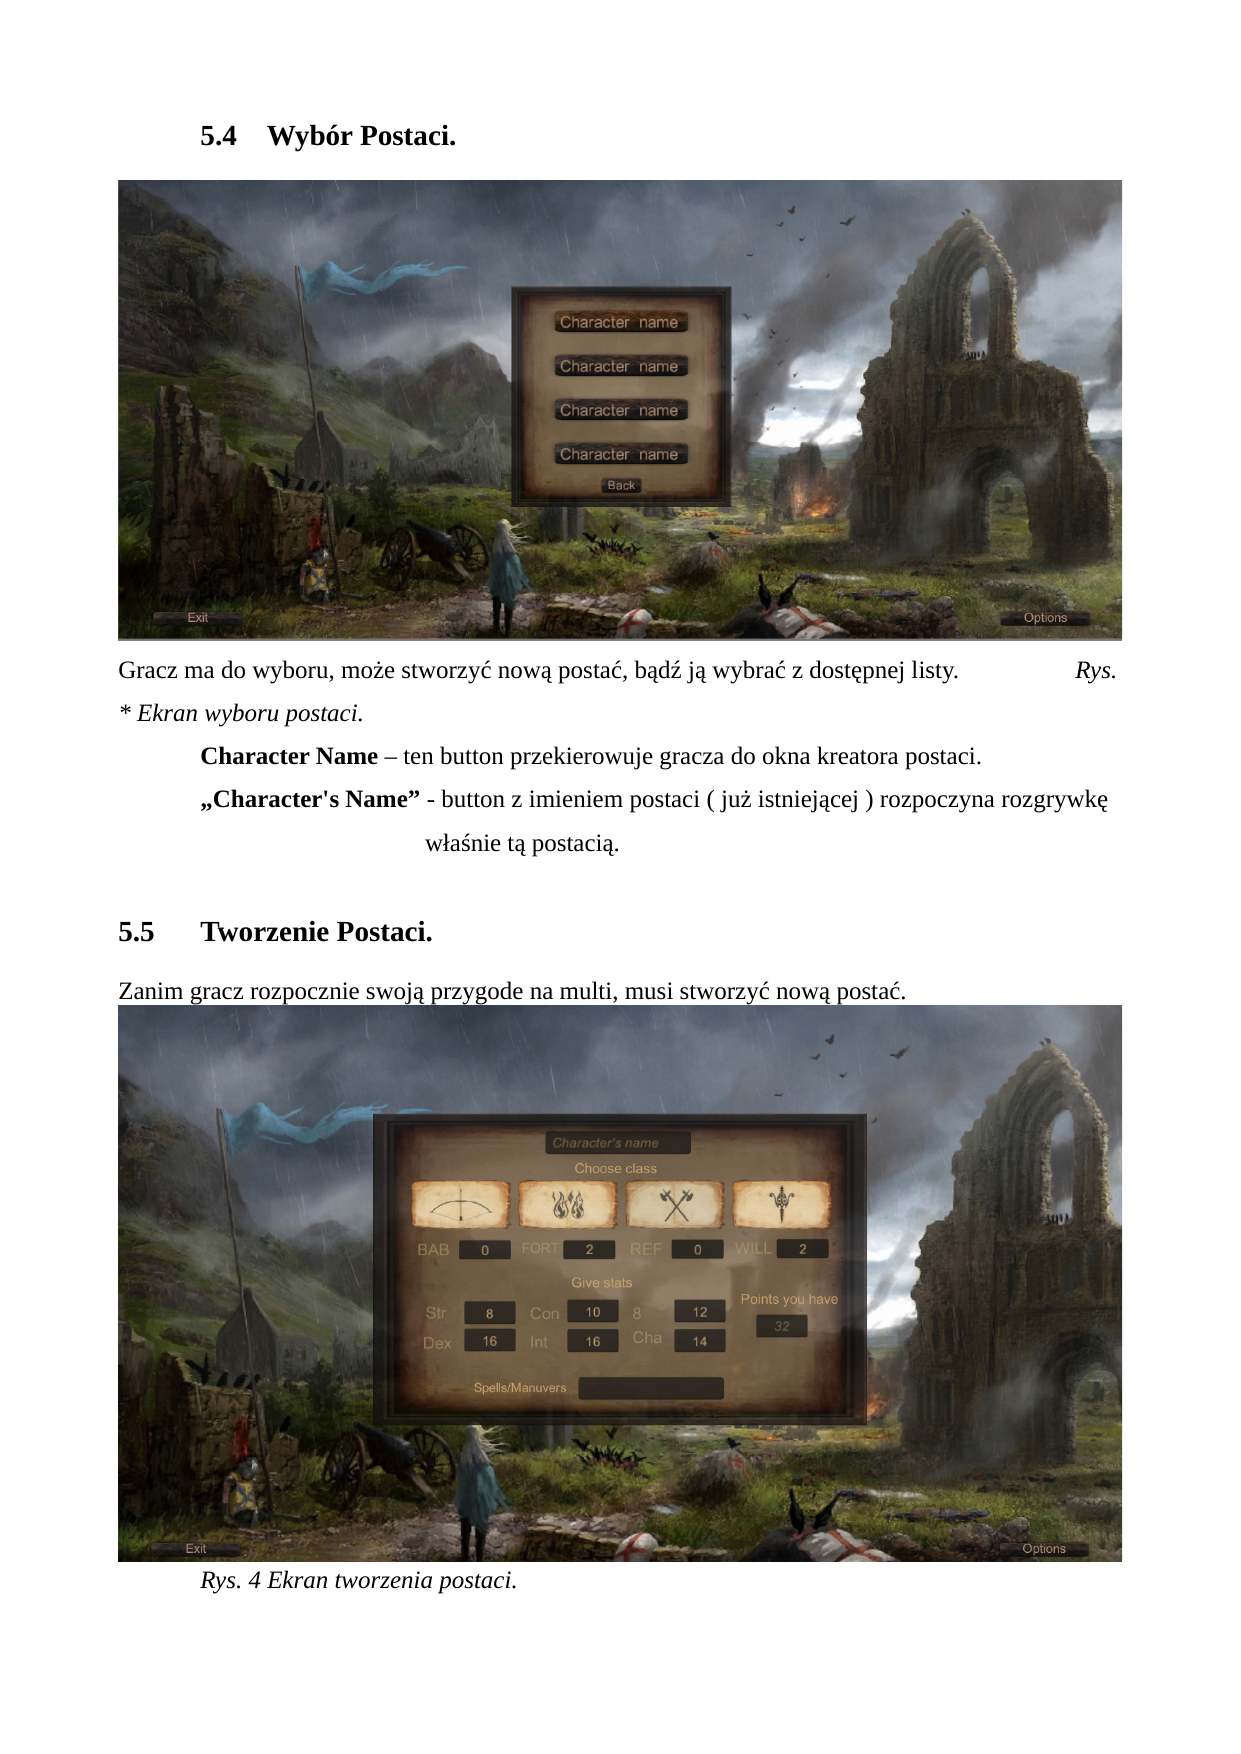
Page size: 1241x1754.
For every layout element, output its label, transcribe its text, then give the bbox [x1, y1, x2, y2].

text Character Name – ten button przekierowuje gracza do okna kreatora postaci. [118, 741, 1122, 770]
text Rys. 4 Ekran tworzenia postaci. [118, 1562, 1122, 1594]
picture [118, 1005, 1123, 1562]
picture [118, 180, 1123, 641]
text Zanim gracz rozpocznie swoją przygode na multi, musi stworzyć nową postać. [118, 976, 1122, 1005]
text Gracz ma do wyboru, może stworzyć nową postać, bądź ją wybrać z dostępnej listy. Rys. * Ekran wyboru postaci. [118, 641, 1122, 727]
text 5.4 Wybór Postaci. [118, 118, 1122, 152]
text „Character's Name” - button z imieniem postaci ( już istniejącej ) rozpoczyna rozgrywkę właśnie tą postacią. [118, 784, 1122, 856]
text 5.5 Tworzenie Postaci. [118, 914, 1122, 947]
